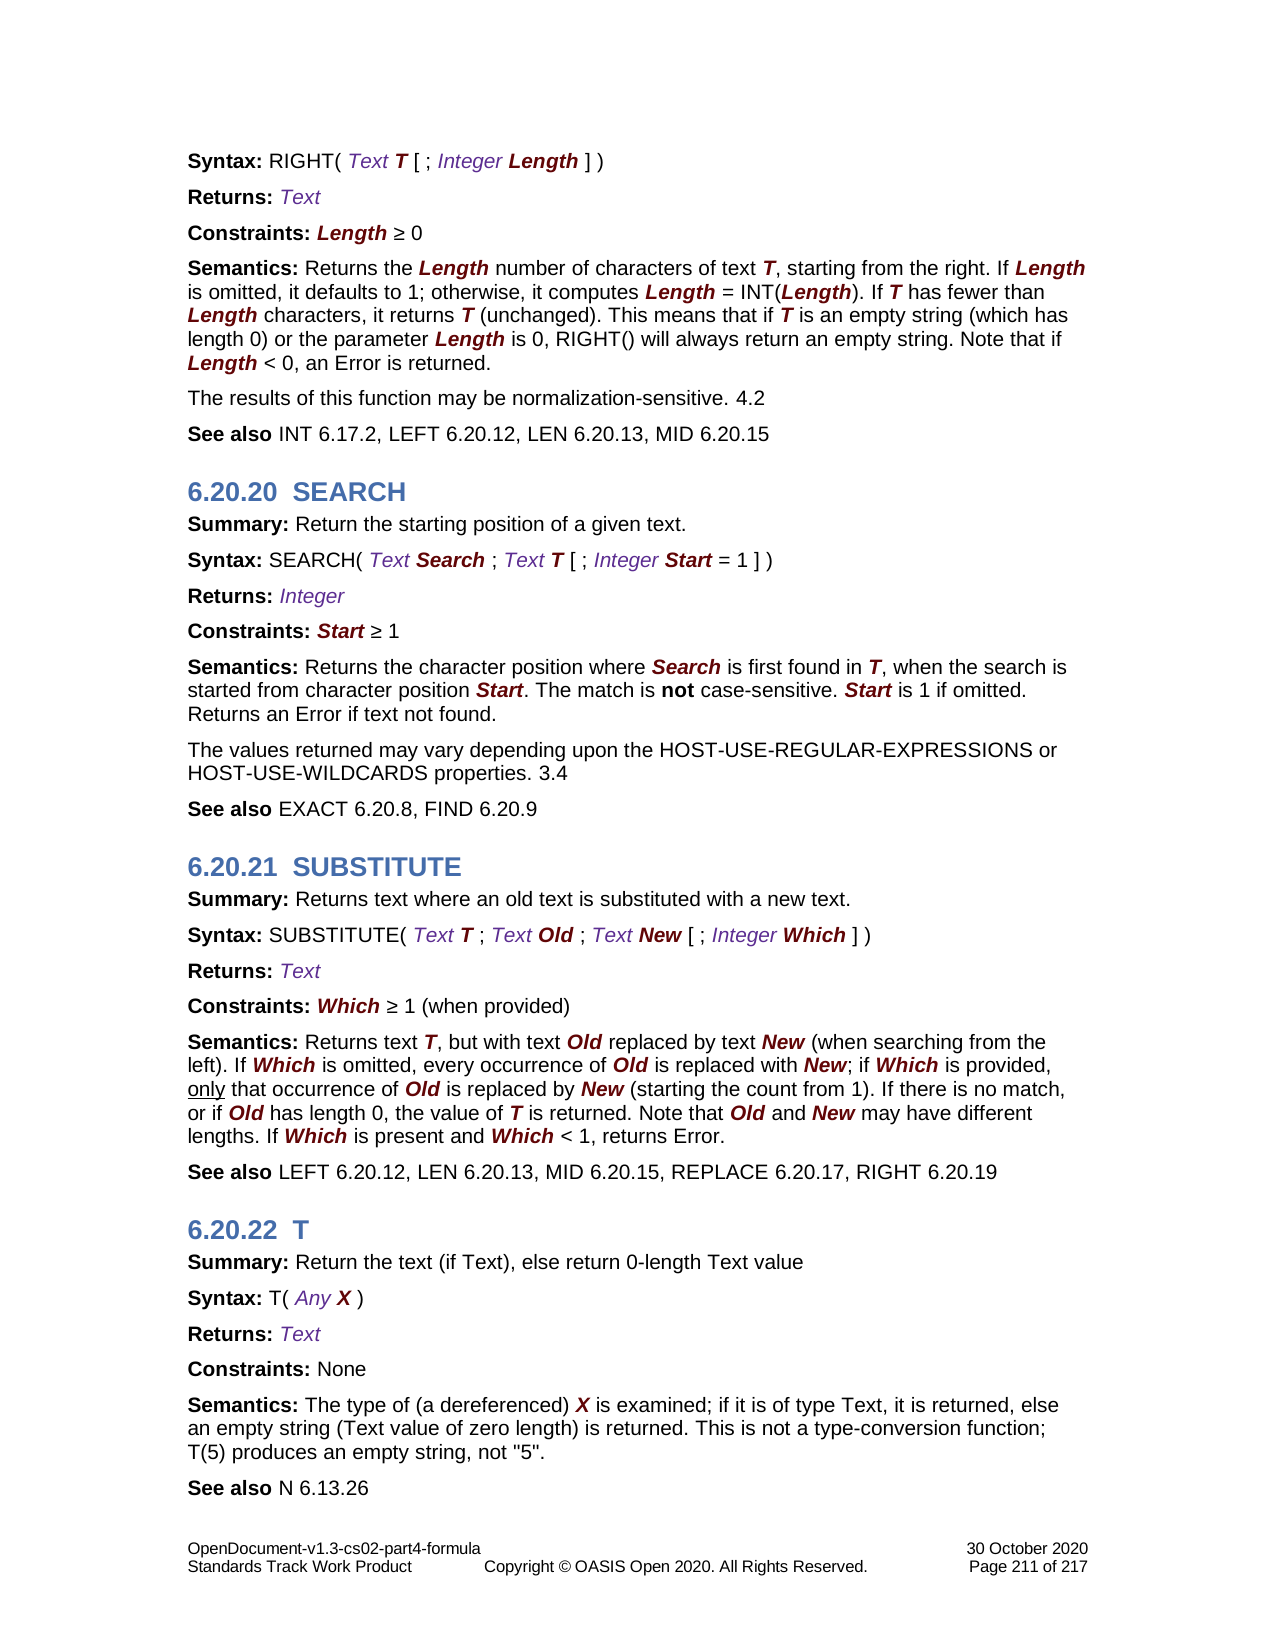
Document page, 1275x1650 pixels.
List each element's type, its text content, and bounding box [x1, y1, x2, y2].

text Summary: Returns text where an old text is substituted with a new text. [187, 888, 1088, 911]
subtitle T [187, 1215, 1088, 1245]
text See also EXACT 6.20.8, FIND 6.20.9 [187, 797, 1088, 821]
text See also N 6.13.26 [187, 1476, 1088, 1499]
subtitle SEARCH [187, 477, 1088, 507]
text Returns: Integer [187, 584, 1088, 608]
text Constraints: Start ≥ 1 [187, 620, 1088, 643]
subtitle SUBSTITUTE [187, 852, 1088, 882]
text Semantics: Returns the Length number of characters of text T, starting from the right. If Length is omitted, it defaults to 1; otherwise, it computes Length = INT(Length). If T has fewer than Length characters, it returns T (unchanged). This means that if T is an empty string (which has length 0) or the parameter Length is 0, RIGHT() will always return an empty string. Note that if Length < 0, an Error is returned. [187, 257, 1088, 374]
text See also INT 6.17.2, LEFT 6.20.12, LEN 6.20.13, MID 6.20.15 [187, 422, 1088, 446]
text The results of this function may be normalization-sensitive. 4.2 [187, 387, 1088, 410]
text Returns: Text [187, 959, 1088, 983]
text Syntax: T( Any X ) [187, 1286, 1088, 1310]
text See also LEFT 6.20.12, LEN 6.20.13, MID 6.20.15, REPLACE 6.20.17, RIGHT 6.20.19 [187, 1160, 1088, 1184]
text Semantics: The type of (a dereferenced) X is examined; if it is of type Text, it is returned, else an empty string (Text value of zero length) is returned. This is not a type-conversion function; T(5) produces an empty string, not "5". [187, 1393, 1088, 1464]
text Constraints: None [187, 1358, 1088, 1381]
text Syntax: RIGHT( Text T [ ; Integer Length ] ) [187, 150, 1088, 173]
text Syntax: SUBSTITUTE( Text T ; Text Old ; Text New [ ; Integer Which ] ) [187, 923, 1088, 947]
text Summary: Return the text (if Text), else return 0-length Text value [187, 1251, 1088, 1274]
text Syntax: SEARCH( Text Search ; Text T [ ; Integer Start = 1 ] ) [187, 548, 1088, 572]
text Semantics: Returns text T, but with text Old replaced by text New (when searching from the left). If Which is omitted, every occurrence of Old is replaced with New; if Which is provided, only that occurrence of Old is replaced by New (starting the count from 1). If there is no match, or if Old has length 0, the value of T is returned. Note that Old and New may have different lengths. If Which is present and Which < 1, returns Error. [187, 1030, 1088, 1148]
text Semantics: Returns the character position where Search is first found in T, when the search is started from character position Start. The match is not case-sensitive. Start is 1 if omitted. Returns an Error if text not found. [187, 655, 1088, 726]
text Constraints: Length ≥ 0 [187, 221, 1088, 245]
text Constraints: Which ≥ 1 (when provided) [187, 995, 1088, 1018]
text The values returned may vary depending upon the HOST-USE-REGULAR-EXPRESSIONS or HOST-USE-WILDCARDS properties. 3.4 [187, 738, 1088, 785]
text Summary: Return the starting position of a given text. [187, 513, 1088, 536]
text Returns: Text [187, 186, 1088, 209]
text Returns: Text [187, 1322, 1088, 1346]
